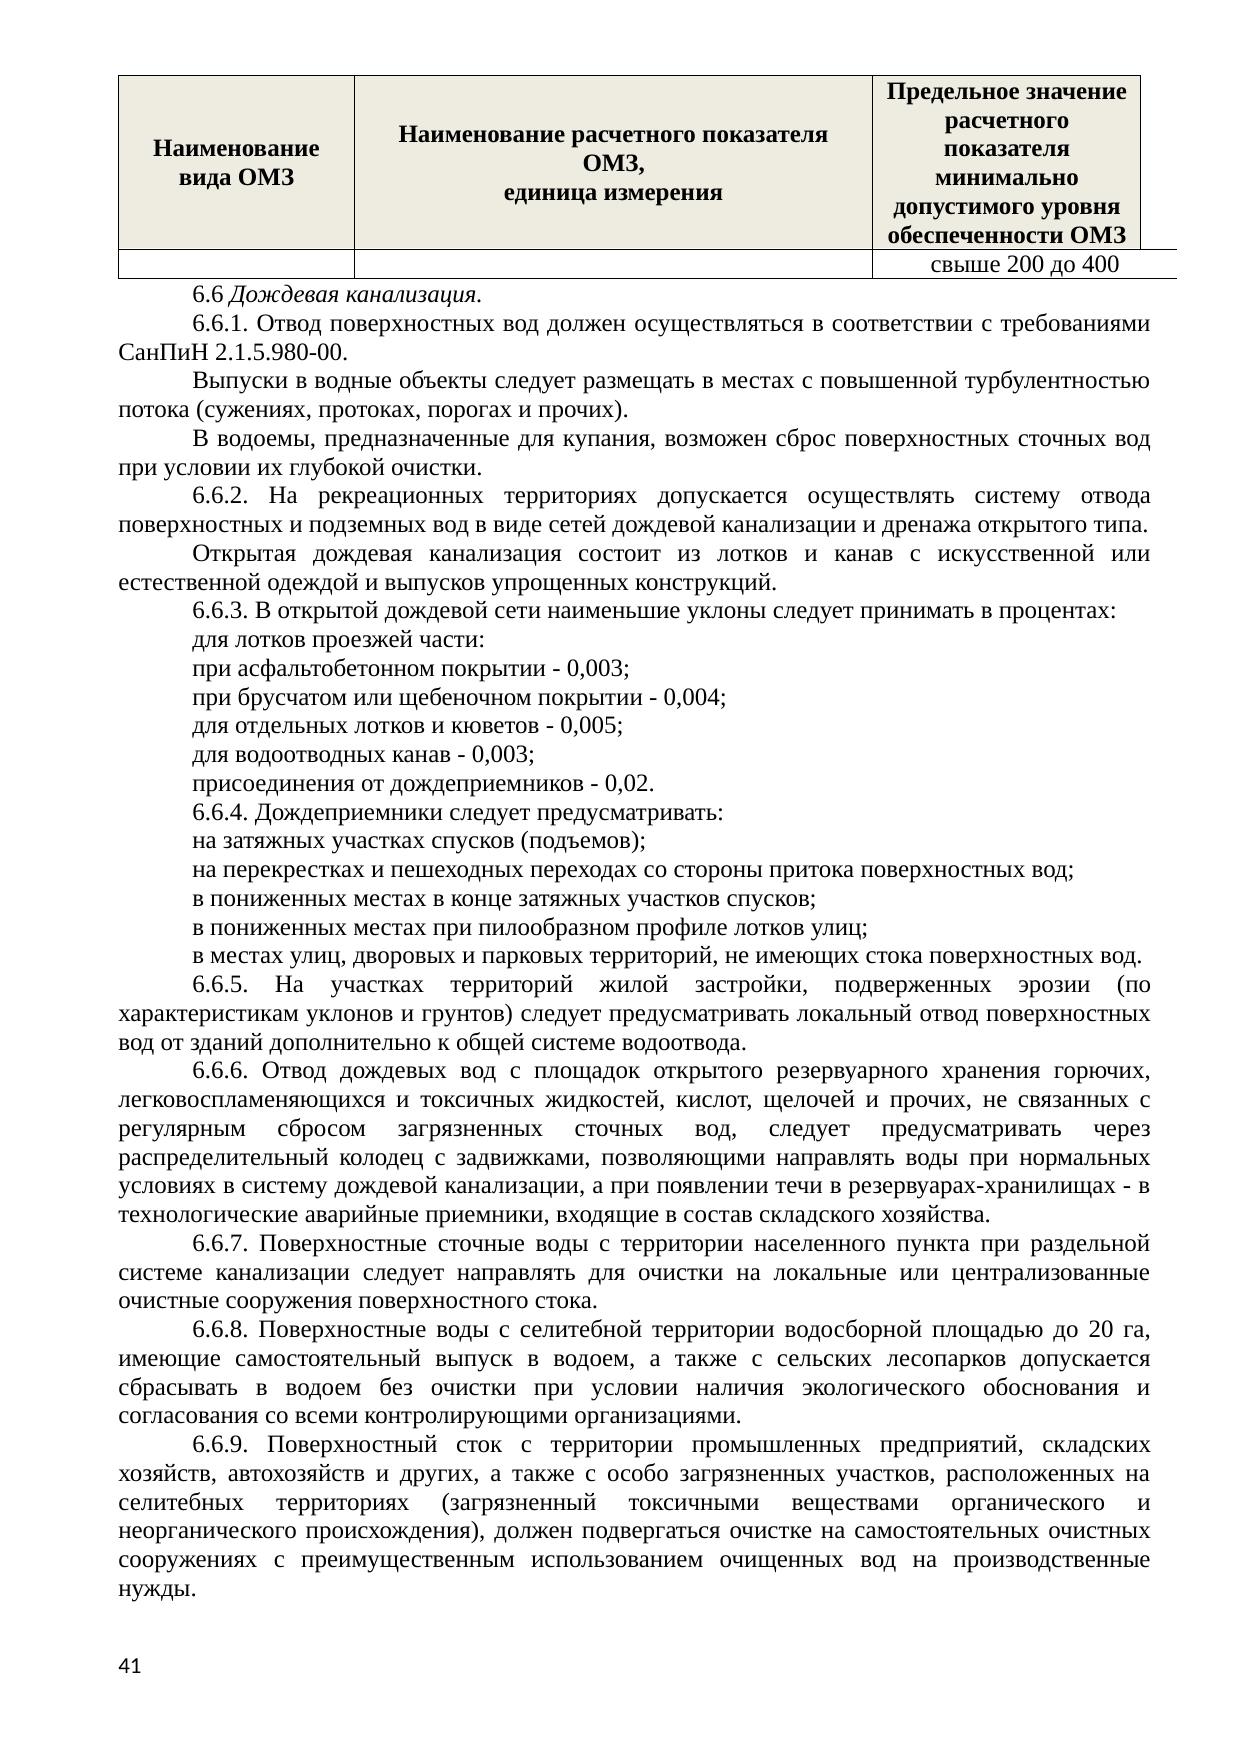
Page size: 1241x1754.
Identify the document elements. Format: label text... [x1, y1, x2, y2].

text для водоотводных канав - 0,003; [118, 739, 1152, 768]
text 6.6.4. Дождеприемники следует предусматривать: [118, 797, 1152, 826]
table_header Наименование расчетного показателя ОМЗ, единица измерения [355, 76, 872, 248]
text для отдельных лотков и кюветов - 0,005; [118, 711, 1152, 739]
text в местах улиц, дворовых и парковых территорий, не имеющих стока поверхностных вод. [118, 941, 1152, 969]
text 6.6.8. Поверхностные воды с селитебной территории водосборной площадью до 20 га, имеющие самостоятельный выпуск в водоем, а также с сельских лесопарков допускается сбрасывать в водоем без очистки при условии наличия экологического обоснования и согласования со всеми контролирующими организациями. [118, 1314, 1152, 1429]
table_cell [355, 250, 872, 278]
text 6.6.2. На рекреационных территориях допускается осуществлять систему отвода поверхностных и подземных вод в виде сетей дождевой канализации и дренажа открытого типа. [118, 481, 1152, 538]
text на затяжных участках спусков (подъемов); [118, 826, 1152, 854]
text 6.6.5. На участках территорий жилой застройки, подверженных эрозии (по характеристикам уклонов и грунтов) следует предусматривать локальный отвод поверхностных вод от зданий дополнительно к общей системе водоотвода. [118, 969, 1152, 1056]
text 6.6 Дождевая канализация. [118, 279, 1152, 308]
text 6.6.1. Отвод поверхностных вод должен осуществляться в соответствии с требованиями СанПиН 2.1.5.980-00. [118, 308, 1152, 366]
text В водоемы, предназначенные для купания, возможен сброс поверхностных сточных вод при условии их глубокой очистки. [118, 423, 1152, 481]
text 6.6.3. В открытой дождевой сети наименьшие уклоны следует принимать в процентах: [118, 596, 1152, 624]
text Выпуски в водные объекты следует размещать в местах с повышенной турбулентностью потока (сужениях, протоках, порогах и прочих). [118, 366, 1152, 423]
text 6.6.6. Отвод дождевых вод с площадок открытого резервуарного хранения горючих, легковоспламеняющихся и токсичных жидкостей, кислот, щелочей и прочих, не связанных с регулярным сбросом загрязненных сточных вод, следует предусматривать через распределительный колодец с задвижками, позволяющими направлять воды при нормальных условиях в систему дождевой канализации, а при появлении течи в резервуарах-хранилищах - в технологические аварийные приемники, входящие в состав складского хозяйства. [118, 1056, 1152, 1228]
text в пониженных местах при пилообразном профиле лотков улиц; [118, 912, 1152, 941]
text Открытая дождевая канализация состоит из лотков и канав с искусственной или естественной одеждой и выпусков упрощенных конструкций. [118, 538, 1152, 596]
table_cell [119, 250, 354, 278]
table_header [1141, 75, 1177, 248]
text 6.6.9. Поверхностный сток с территории промышленных предприятий, складских хозяйств, автохозяйств и других, а также с особо загрязненных участков, расположенных на селитебных территориях (загрязненный токсичными веществами органического и неорганического происхождения), должен подвергаться очистке на самостоятельных очистных сооружениях с преимущественным использованием очищенных вод на производственные нужды. [118, 1429, 1152, 1602]
text при асфальтобетонном покрытии - 0,003; [118, 653, 1152, 682]
table_header Предельное значение расчетного показателя минимально допустимого уровня обеспеченности ОМЗ [873, 76, 1140, 248]
text при брусчатом или щебеночном покрытии - 0,004; [118, 682, 1152, 711]
text в пониженных местах в конце затяжных участков спусков; [118, 883, 1152, 912]
text 6.6.7. Поверхностные сточные воды с территории населенного пункта при раздельной системе канализации следует направлять для очистки на локальные или централизованные очистные сооружения поверхностного стока. [118, 1228, 1152, 1314]
table_cell свыше 200 до 400 [873, 250, 1177, 278]
text на перекрестках и пешеходных переходах со стороны притока поверхностных вод; [118, 854, 1152, 883]
table_header Наименование вида ОМЗ [119, 76, 354, 248]
text присоединения от дождеприемников - 0,02. [118, 768, 1152, 797]
text для лотков проезжей части: [118, 624, 1152, 653]
